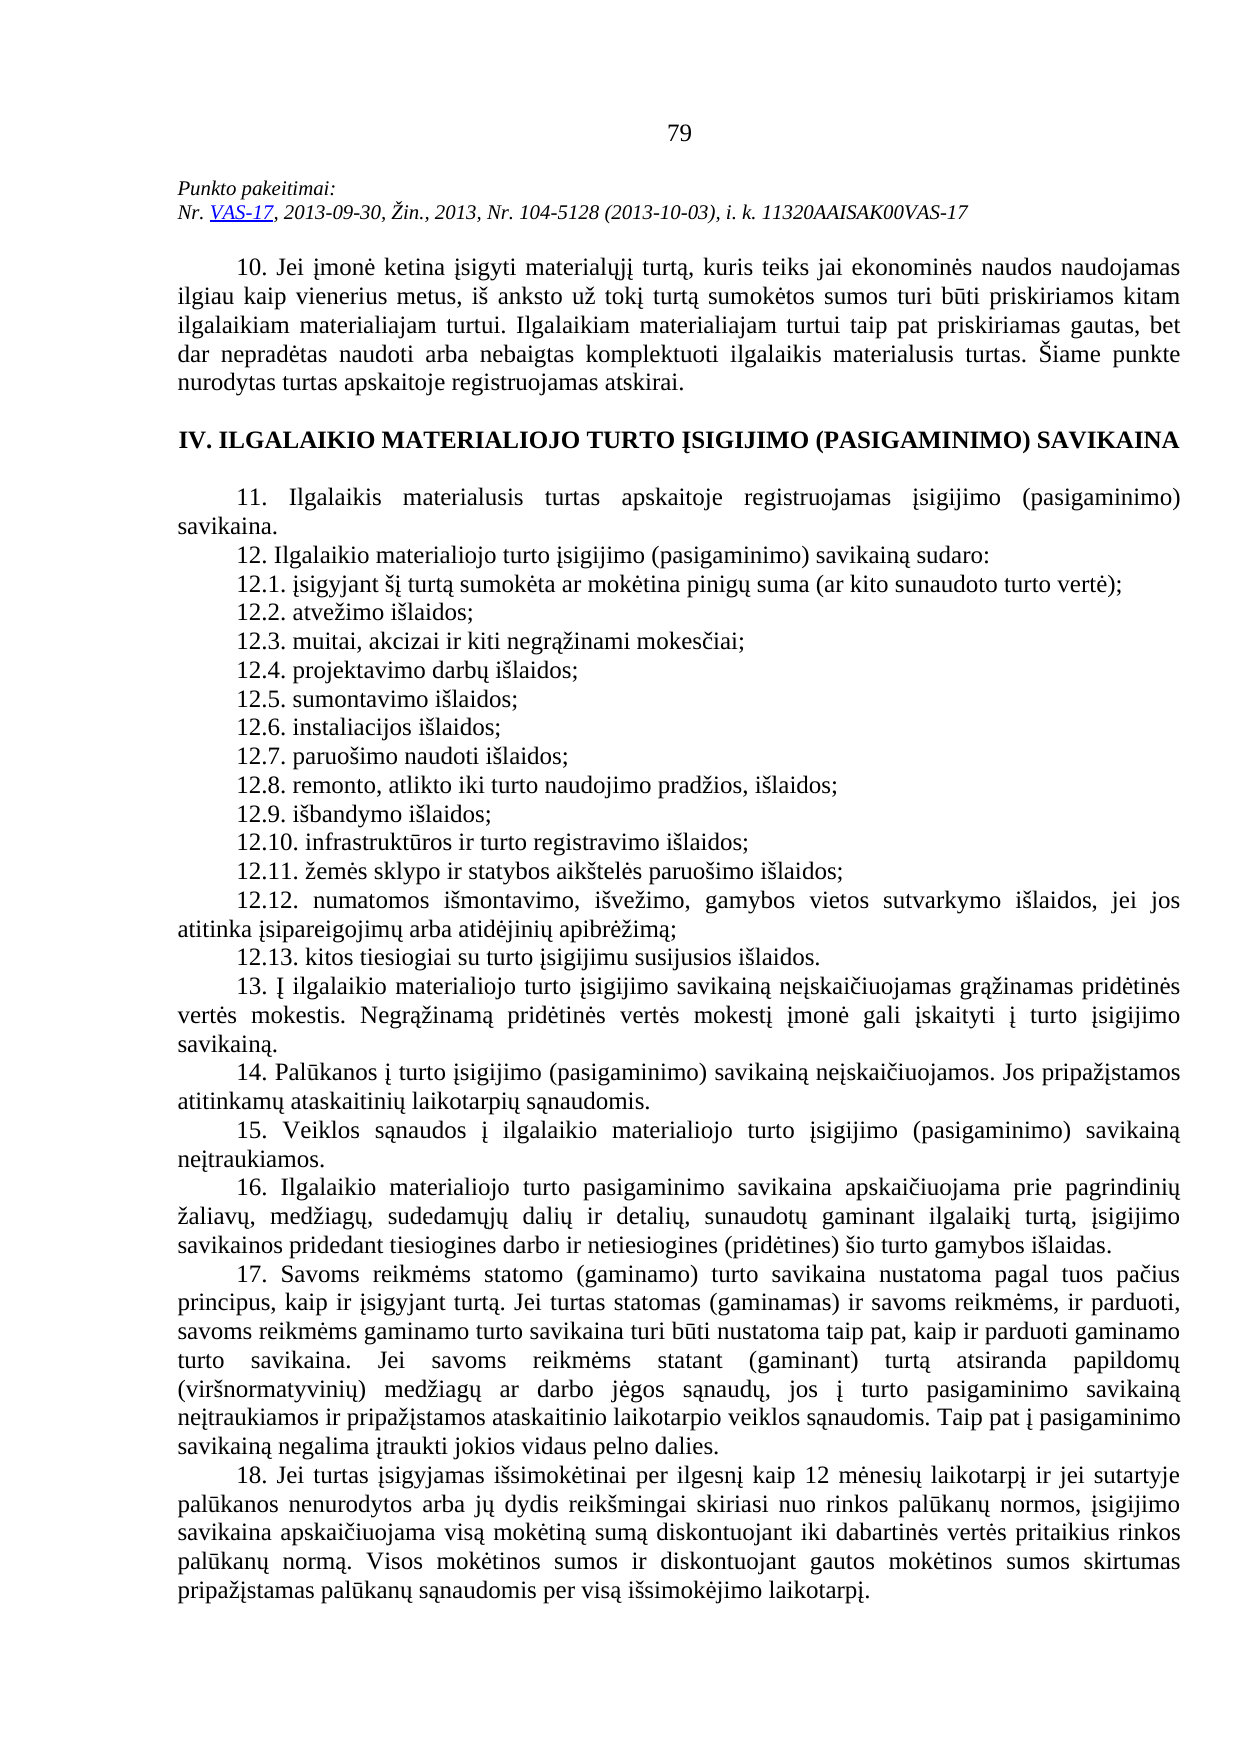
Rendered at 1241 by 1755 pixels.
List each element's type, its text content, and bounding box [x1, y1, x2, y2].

text 12.3. muitai, akcizai ir kiti negrąžinami mokesčiai; [177, 626, 1181, 655]
text 15. Veiklos sąnaudos į ilgalaikio materialiojo turto įsigijimo (pasigaminimo) savikainą neįtraukiamos. [177, 1115, 1181, 1172]
text 12.12. numatomos išmontavimo, išvežimo, gamybos vietos sutvarkymo išlaidos, jei jos atitinka įsipareigojimų arba atidėjinių apibrėžimą; [177, 885, 1181, 942]
text 12.8. remonto, atlikto iki turto naudojimo pradžios, išlaidos; [177, 770, 1181, 799]
text 12.10. infrastruktūros ir turto registravimo išlaidos; [177, 827, 1181, 856]
text 18. Jei turtas įsigyjamas išsimokėtinai per ilgesnį kaip 12 mėnesių laikotarpį ir jei sutartyje palūkanos nenurodytos arba jų dydis reikšmingai skiriasi nuo rinkos palūkanų normos, įsigijimo savikaina apskaičiuojama visą mokėtiną sumą diskontuojant iki dabartinės vertės pritaikius rinkos palūkanų normą. Visos mokėtinos sumos ir diskontuojant gautos mokėtinos sumos skirtumas pripažįstamas palūkanų sąnaudomis per visą išsimokėjimo laikotarpį. [177, 1460, 1181, 1604]
text 12.2. atvežimo išlaidos; [177, 597, 1181, 626]
text Nr. VAS-17, 2013-09-30, Žin., 2013, Nr. 104-5128 (2013-10-03), i. k. 11320AAISAK00VAS-17 [177, 200, 1181, 224]
text 12.4. projektavimo darbų išlaidos; [177, 655, 1181, 684]
text 12.9. išbandymo išlaidos; [177, 799, 1181, 827]
text 13. Į ilgalaikio materialiojo turto įsigijimo savikainą neįskaičiuojamas grąžinamas pridėtinės vertės mokestis. Negrąžinamą pridėtinės vertės mokestį įmonė gali įskaityti į turto įsigijimo savikainą. [177, 971, 1181, 1057]
text 12.7. paruošimo naudoti išlaidos; [177, 741, 1181, 770]
text IV. ILGALAIKIO MATERIALIOJO TURTO ĮSIGIJIMO (PASIGAMINIMO) SAVIKAINA [177, 425, 1181, 454]
text 12.6. instaliacijos išlaidos; [177, 712, 1181, 741]
text 14. Palūkanos į turto įsigijimo (pasigaminimo) savikainą neįskaičiuojamos. Jos pripažįstamos atitinkamų ataskaitinių laikotarpių sąnaudomis. [177, 1057, 1181, 1115]
text 12.1. įsigyjant šį turtą sumokėta ar mokėtina pinigų suma (ar kito sunaudoto turto vertė); [177, 569, 1181, 597]
text 10. Jei įmonė ketina įsigyti materialųjį turtą, kuris teiks jai ekonominės naudos naudojamas ilgiau kaip vienerius metus, iš anksto už tokį turtą sumokėtos sumos turi būti priskiriamos kitam ilgalaikiam materialiajam turtui. Ilgalaikiam materialiajam turtui taip pat priskiriamas gautas, bet dar nepradėtas naudoti arba nebaigtas komplektuoti ilgalaikis materialusis turtas. Šiame punkte nurodytas turtas apskaitoje registruojamas atskirai. [177, 252, 1181, 396]
text 12.11. žemės sklypo ir statybos aikštelės paruošimo išlaidos; [177, 856, 1181, 885]
text 12.13. kitos tiesiogiai su turto įsigijimu susijusios išlaidos. [177, 942, 1181, 971]
text 12. Ilgalaikio materialiojo turto įsigijimo (pasigaminimo) savikainą sudaro: [177, 540, 1181, 569]
text 12.5. sumontavimo išlaidos; [177, 684, 1181, 712]
text 17. Savoms reikmėms statomo (gaminamo) turto savikaina nustatoma pagal tuos pačius principus, kaip ir įsigyjant turtą. Jei turtas statomas (gaminamas) ir savoms reikmėms, ir parduoti, savoms reikmėms gaminamo turto savikaina turi būti nustatoma taip pat, kaip ir parduoti gaminamo turto savikaina. Jei savoms reikmėms statant (gaminant) turtą atsiranda papildomų (viršnormatyvinių) medžiagų ar darbo jėgos sąnaudų, jos į turto pasigaminimo savikainą neįtraukiamos ir pripažįstamos ataskaitinio laikotarpio veiklos sąnaudomis. Taip pat į pasigaminimo savikainą negalima įtraukti jokios vidaus pelno dalies. [177, 1259, 1181, 1460]
text 11. Ilgalaikis materialusis turtas apskaitoje registruojamas įsigijimo (pasigaminimo) savikaina. [177, 482, 1181, 540]
text 16. Ilgalaikio materialiojo turto pasigaminimo savikaina apskaičiuojama prie pagrindinių žaliavų, medžiagų, sudedamųjų dalių ir detalių, sunaudotų gaminant ilgalaikį turtą, įsigijimo savikainos pridedant tiesiogines darbo ir netiesiogines (pridėtines) šio turto gamybos išlaidas. [177, 1172, 1181, 1259]
text Punkto pakeitimai: [177, 176, 1181, 200]
